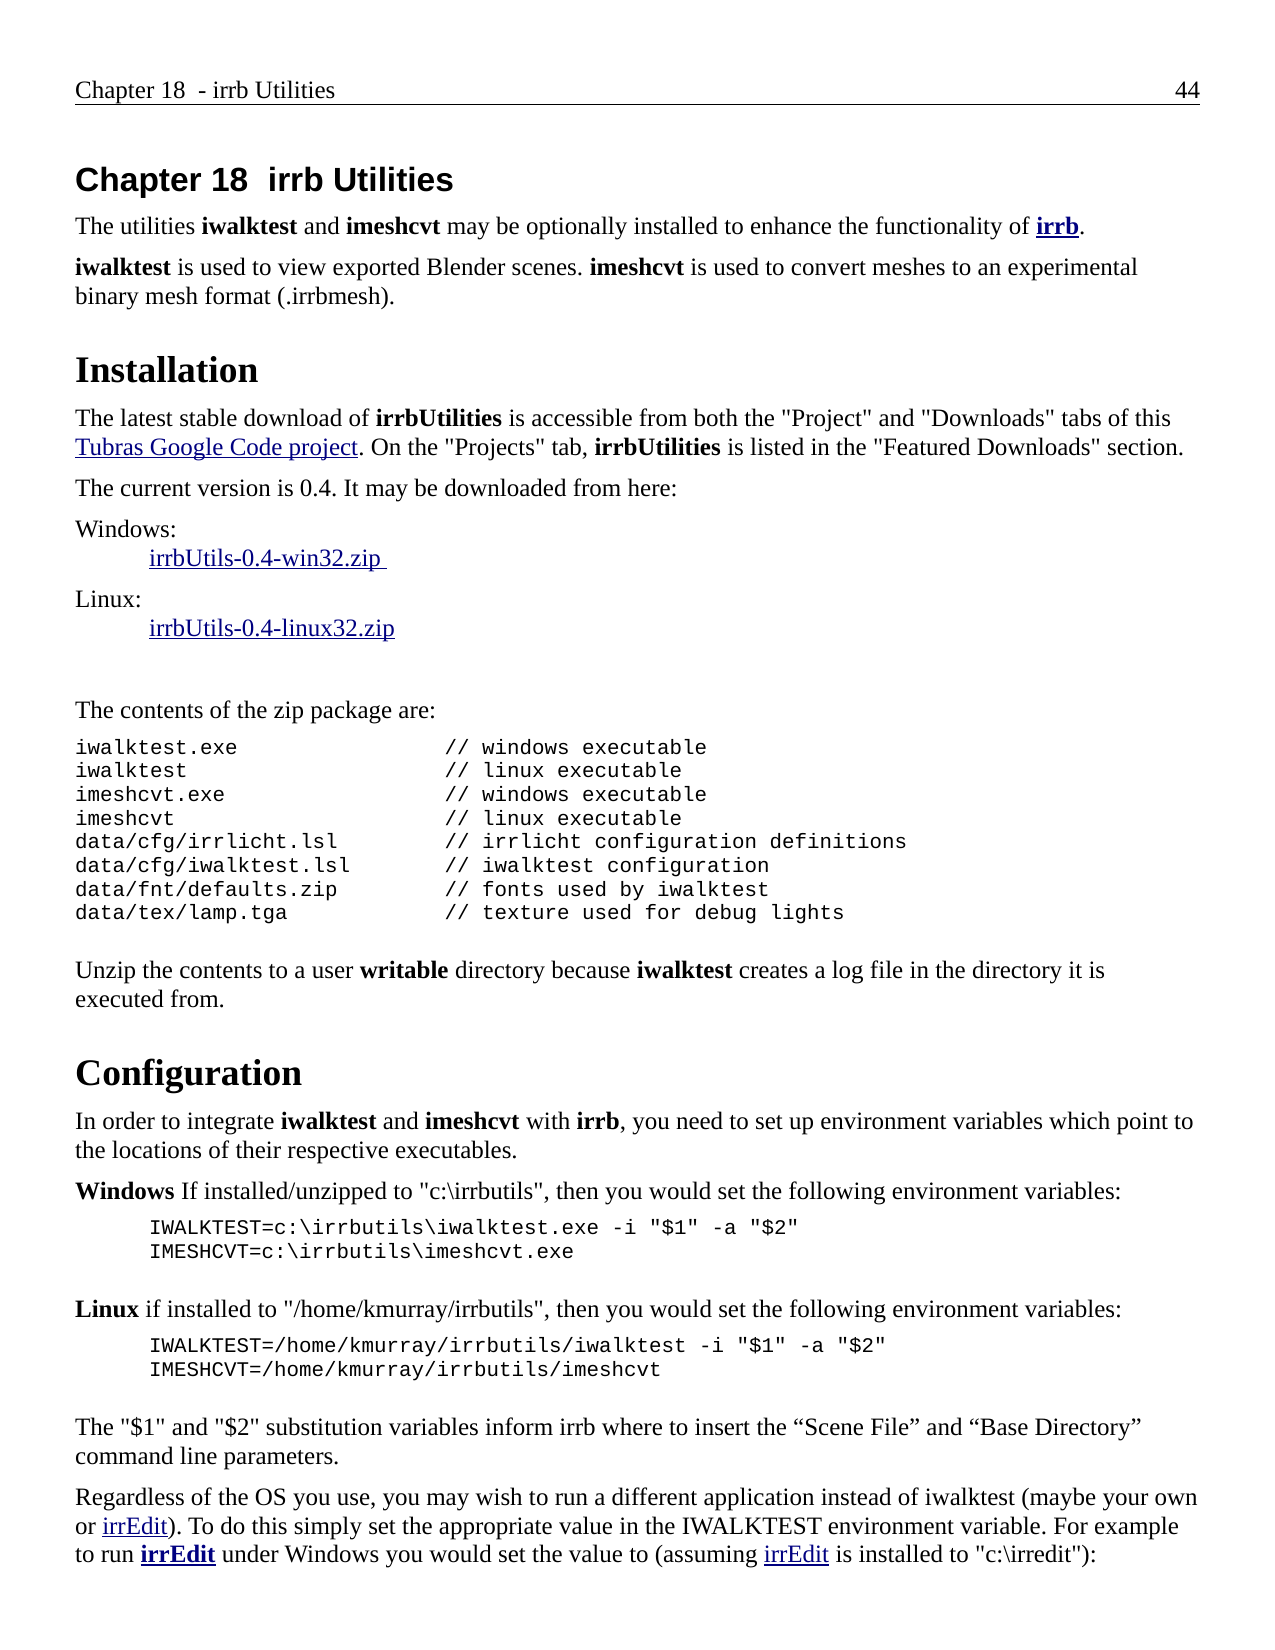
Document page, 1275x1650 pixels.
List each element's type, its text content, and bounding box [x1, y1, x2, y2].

text IMESHCVT=/home/kmurray/irrbutils/imeshcvt [75, 1359, 1200, 1383]
text Unzip the contents to a user writable directory because iwalktest creates a log file in the directory it is executed from. [75, 955, 1200, 1013]
text data/fnt/defaults.zip // fonts used by iwalktest data/tex/lamp.tga // texture used for debug lights [75, 879, 1200, 926]
text The utilities iwalktest and imeshcvt may be optionally installed to enhance the functionality of irrb. [75, 211, 1200, 240]
text Windows If installed/unzipped to "c:\irrbutils", then you would set the following environment variables: [75, 1176, 1200, 1205]
subtitle Installation [75, 347, 1200, 391]
text IMESHCVT=c:\irrbutils\imeshcvt.exe [75, 1241, 1200, 1264]
text The "$1" and "$2" substitution variables inform irrb where to insert the “Scene File” and “Base Directory” command line parameters. [75, 1412, 1200, 1469]
text Regardless of the OS you use, you may wish to run a different application instead of iwalktest (maybe your own or irrEdit). To do this simply set the appropriate value in the IWALKTEST environment variable. For example to run irrEdit under Windows you would set the value to (assuming irrEdit is installed to "c:\irredit"): [75, 1482, 1200, 1568]
text The latest stable download of irrbUtilities is accessible from both the "Project" and "Downloads" tabs of this Tubras Google Code project. On the "Projects" tab, irrbUtilities is listed in the "Featured Downloads" section. [75, 403, 1200, 461]
subtitle Configuration [75, 1050, 1200, 1093]
text imeshcvt // linux executable [75, 808, 1200, 831]
text data/cfg/iwalktest.lsl // iwalktest configuration [75, 855, 1200, 879]
text Linux: irrbUtils-0.4-linux32.zip [75, 584, 1200, 642]
text IWALKTEST=/home/kmurray/irrbutils/iwalktest -i "$1" -a "$2" [75, 1335, 1200, 1359]
text The current version is 0.4. It may be downloaded from here: [75, 473, 1200, 502]
subtitle irrb Utilities [75, 160, 1200, 199]
text Windows: irrbUtils-0.4-win32.zip [75, 514, 1200, 572]
text iwalktest // linux executable [75, 760, 1200, 784]
text iwalktest.exe // windows executable [75, 737, 1200, 760]
text IWALKTEST=c:\irrbutils\iwalktest.exe -i "$1" -a "$2" [75, 1217, 1200, 1241]
text data/cfg/irrlicht.lsl // irrlicht configuration definitions [75, 831, 1200, 855]
text Linux if installed to "/home/kmurray/irrbutils", then you would set the following environment variables: [75, 1294, 1200, 1323]
text iwalktest is used to view exported Blender scenes. imeshcvt is used to convert meshes to an experimental binary mesh format (.irrbmesh). [75, 252, 1200, 310]
text The contents of the zip package are: [75, 696, 1200, 724]
text In order to integrate iwalktest and imeshcvt with irrb, you need to set up environment variables which point to the locations of their respective executables. [75, 1106, 1200, 1163]
text imeshcvt.exe // windows executable [75, 784, 1200, 808]
